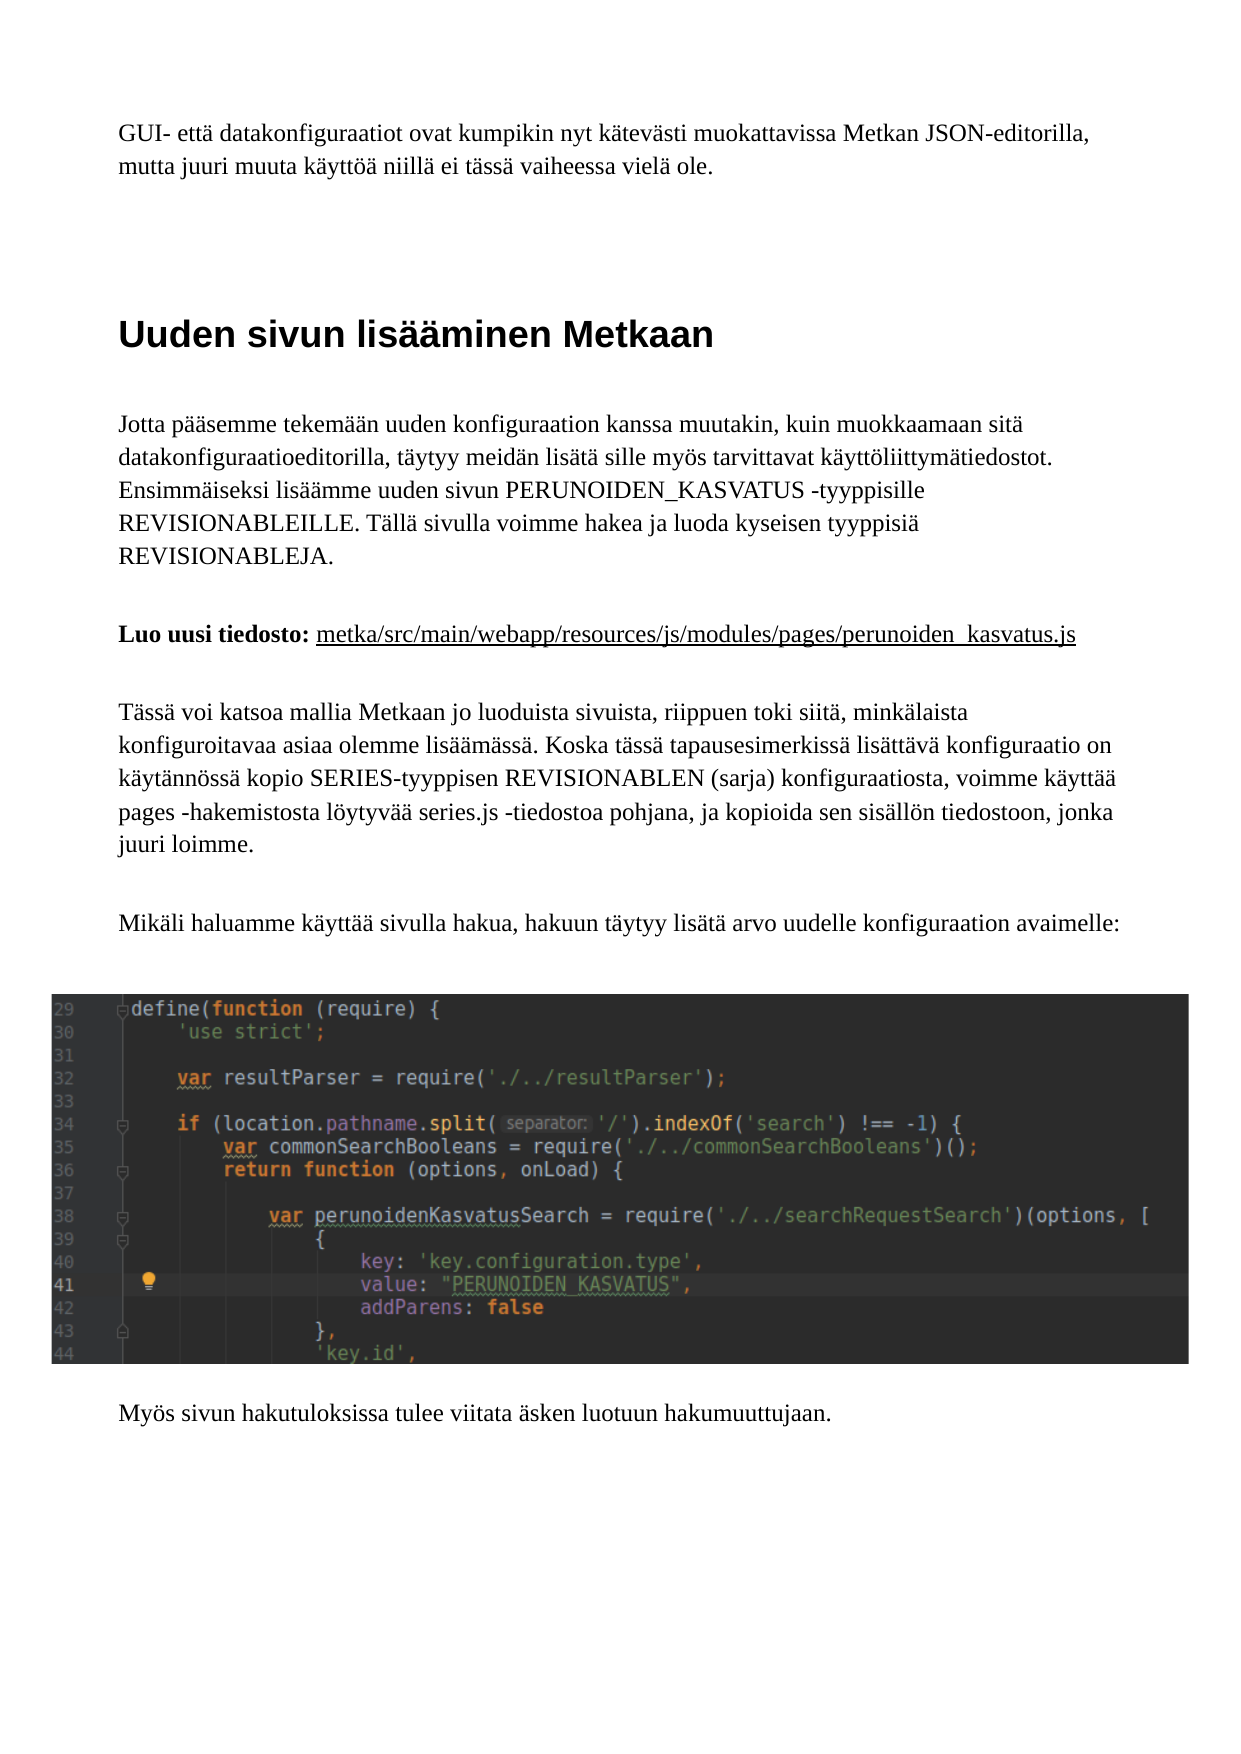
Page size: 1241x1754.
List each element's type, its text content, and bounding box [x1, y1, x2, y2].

text [118, 986, 1122, 994]
text Luo uusi tiedosto: metka/src/main/webapp/resources/js/modules/pages/perunoiden_kasvatus.js [118, 619, 1122, 648]
text GUI- että datakonfiguraatiot ovat kumpikin nyt kätevästi muokattavissa Metkan JSON-editorilla, mutta juuri muuta käyttöä niillä ei tässä vaiheessa vielä ole. [118, 118, 1122, 180]
subtitle Uuden sivun lisääminen Metkaan [118, 312, 1122, 355]
picture [51, 994, 1189, 1364]
text Myös sivun hakutuloksissa tulee viitata äsken luotuun hakumuuttujaan. [118, 1364, 1122, 1426]
text Jotta pääsemme tekemään uuden konfiguraation kanssa muutakin, kuin muokkaamaan sitä datakonfiguraatioeditorilla, täytyy meidän lisätä sille myös tarvittavat käyttöliittymätiedostot. Ensimmäiseksi lisäämme uuden sivun PERUNOIDEN_KASVATUS -tyyppisille REVISIONABLEILLE. Tällä sivulla voimme hakea ja luoda kyseisen tyyppisiä REVISIONABLEJA. [118, 409, 1122, 570]
text Tässä voi katsoa mallia Metkaan jo luoduista sivuista, riippuen toki siitä, minkälaista konfiguroitavaa asiaa olemme lisäämässä. Koska tässä tapausesimerkissä lisättävä konfiguraatio on käytännössä kopio SERIES-tyyppisen REVISIONABLEN (sarja) konfiguraatiosta, voimme käyttää pages -hakemistosta löytyvää series.js -tiedostoa pohjana, ja kopioida sen sisällön tiedostoon, jonka juuri loimme. [118, 697, 1122, 858]
text Mikäli haluamme käyttää sivulla hakua, hakuun täytyy lisätä arvo uudelle konfiguraation avaimelle: [118, 908, 1122, 936]
